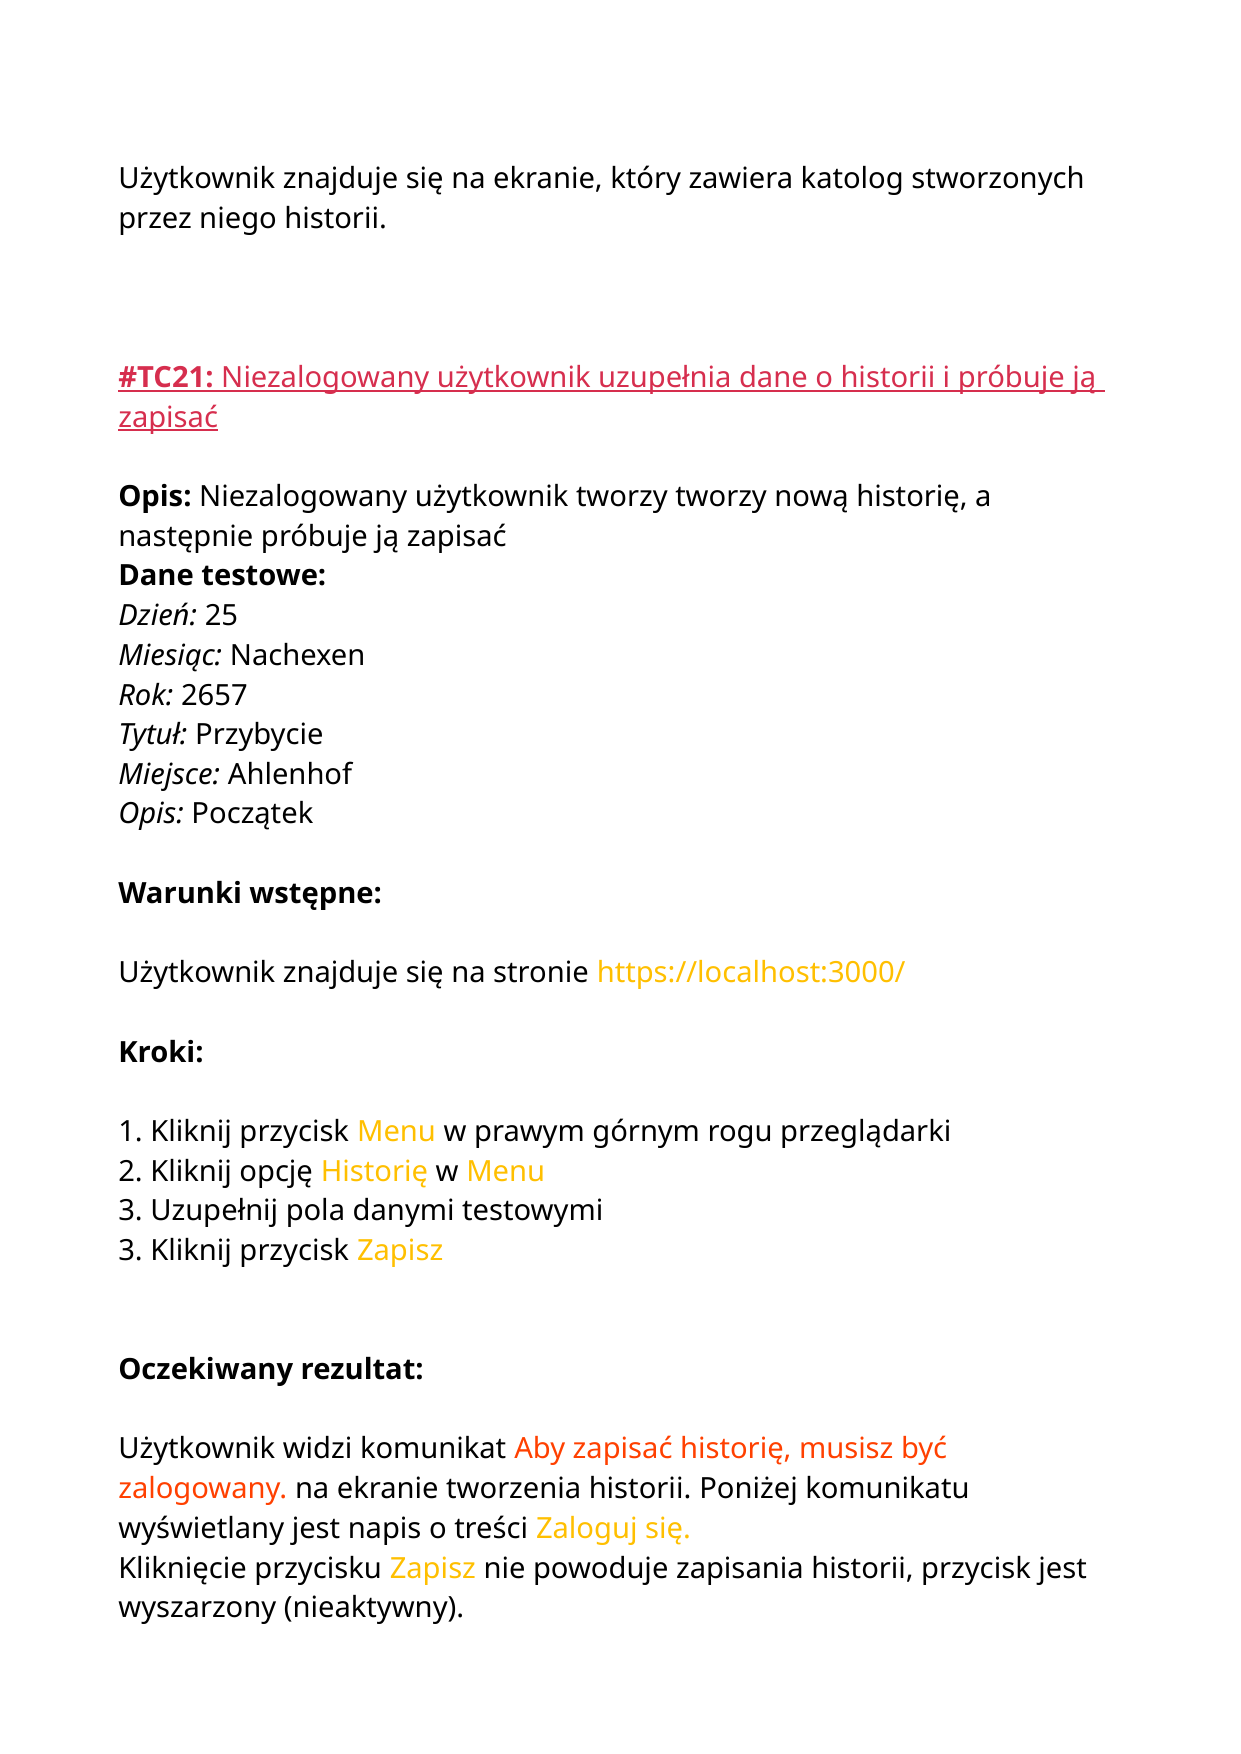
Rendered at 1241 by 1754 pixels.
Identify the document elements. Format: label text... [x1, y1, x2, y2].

text Rok: 2657 [118, 674, 1122, 713]
text Opis: Niezalogowany użytkownik tworzy tworzy nową historię, a następnie próbuje ją zapisać [118, 475, 1122, 555]
text 3. Kliknij przycisk Zapisz [118, 1229, 1122, 1269]
text 1. Kliknij przycisk Menu w prawym górnym rogu przeglądarki [118, 1110, 1122, 1150]
text Oczekiwany rezultat: [118, 1348, 1122, 1388]
text Użytkownik znajduje się na stronie https://localhost:3000/ [118, 952, 1122, 991]
text Miejsce: Ahlenhof [118, 753, 1122, 793]
text Tytuł: Przybycie [118, 713, 1122, 753]
text Użytkownik widzi komunikat Aby zapisać historię, musisz być zalogowany. na ekranie tworzenia historii. Poniżej komunikatu wyświetlany jest napis o treści Zaloguj się. [118, 1428, 1122, 1547]
text 3. Uzupełnij pola danymi testowymi [118, 1190, 1122, 1229]
text Użytkownik znajduje się na ekranie, który zawiera katolog stworzonych przez niego historii. [118, 158, 1122, 237]
text Kliknięcie przycisku Zapisz nie powoduje zapisania historii, przycisk jest wyszarzony (nieaktywny). [118, 1547, 1122, 1626]
text #TC21: Niezalogowany użytkownik uzupełnia dane o historii i próbuje ją zapisać [118, 356, 1122, 436]
text Opis: Początek [118, 793, 1122, 832]
text Miesiąc: Nachexen [118, 634, 1122, 674]
text Dane testowe: [118, 555, 1122, 594]
text Dzień: 25 [118, 594, 1122, 634]
text Kroki: [118, 1031, 1122, 1071]
text Warunki wstępne: [118, 872, 1122, 912]
text 2. Kliknij opcję Historię w Menu [118, 1150, 1122, 1190]
